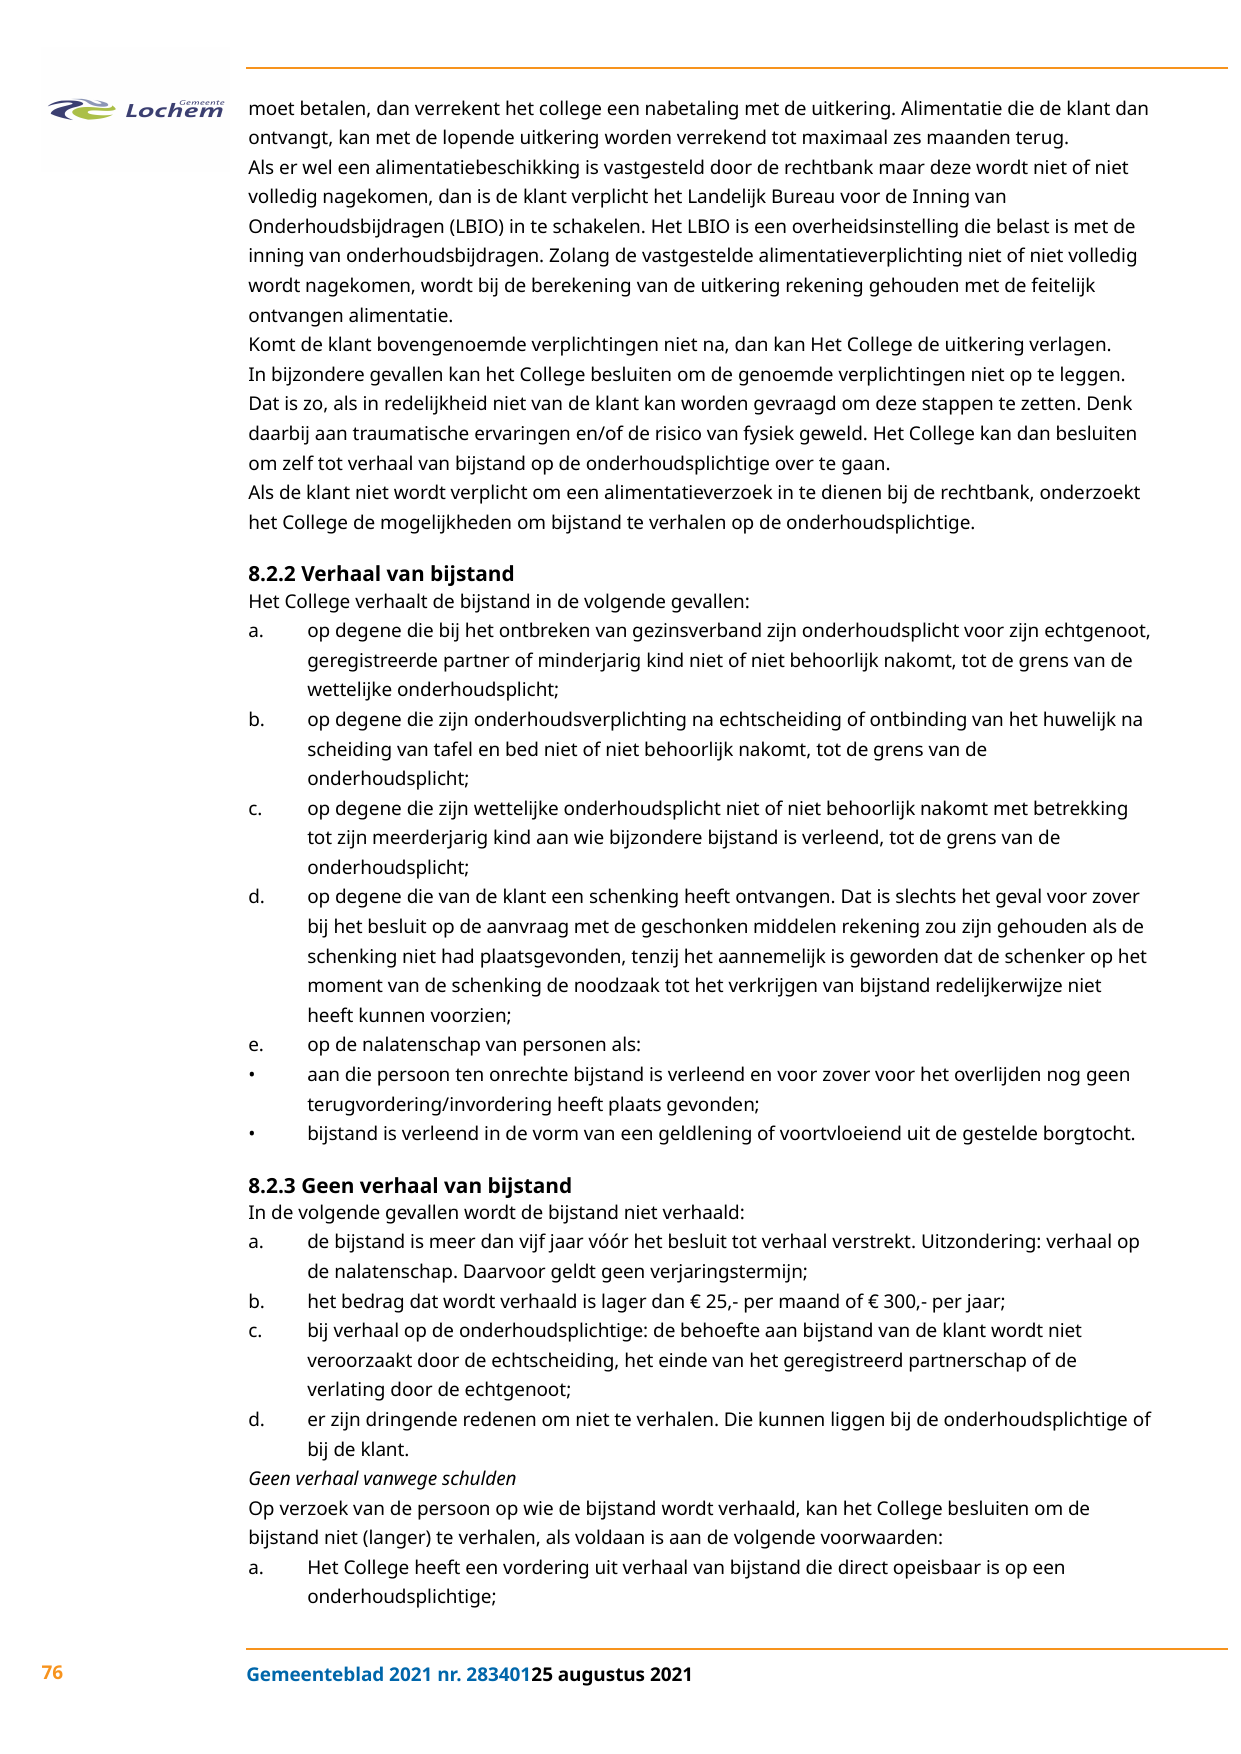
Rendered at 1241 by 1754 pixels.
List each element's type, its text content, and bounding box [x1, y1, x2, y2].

text moet betalen, dan verrekent het college een nabetaling met de uitkering. Alimentatie die de klant dan ontvangt, kan met de lopende uitkering worden verrekend tot maximaal zes maanden terug. [248, 95, 1152, 150]
list op de nalatenschap van personen als: [248, 1032, 1152, 1057]
text Het College verhaalt de bijstand in de volgende gevallen: [248, 588, 1152, 613]
list op degene die zijn onderhoudsverplichting na echtscheiding of ontbinding van het huwelijk na scheiding van tafel en bed niet of niet behoorlijk nakomt, tot de grens van de onderhoudsplicht; [248, 706, 1152, 791]
picture [41, 47, 231, 172]
text Geen verhaal vanwege schulden [248, 1465, 1152, 1491]
list aan die persoon ten onrechte bijstand is verleend en voor zover voor het overlijden nog geen terugvordering/invordering heeft plaats gevonden; [248, 1061, 1152, 1116]
text Komt de klant bovengenoemde verplichtingen niet na, dan kan Het College de uitkering verlagen. [248, 331, 1152, 357]
list op degene die bij het ontbreken van gezinsverband zijn onderhoudsplicht voor zijn echtgenoot, geregistreerde partner of minderjarig kind niet of niet behoorlijk nakomt, tot de grens van de wettelijke onderhoudsplicht; [248, 617, 1152, 702]
list op degene die van de klant een schenking heeft ontvangen. Dat is slechts het geval voor zover bij het besluit op de aanvraag met de geschonken middelen rekening zou zijn gehouden als de schenking niet had plaatsgevonden, tenzij het aannemelijk is geworden dat de schenker op het moment van de schenking de noodzaak tot het verkrijgen van bijstand redelijkerwijze niet heeft kunnen voorzien; [248, 884, 1152, 1028]
text Als de klant niet wordt verplicht om een alimentatieverzoek in te dienen bij de rechtbank, onderzoekt het College de mogelijkheden om bijstand te verhalen op de onderhoudsplichtige. [248, 479, 1152, 535]
list op degene die zijn wettelijke onderhoudsplicht niet of niet behoorlijk nakomt met betrekking tot zijn meerderjarig kind aan wie bijzondere bijstand is verleend, tot de grens van de onderhoudsplicht; [248, 795, 1152, 880]
text 8.2.3 Geen verhaal van bijstand [248, 1171, 1152, 1199]
list het bedrag dat wordt verhaald is lager dan € 25,- per maand of € 300,- per jaar; [248, 1288, 1152, 1314]
text In bijzondere gevallen kan het College besluiten om de genoemde verplichtingen niet op te leggen. Dat is zo, als in redelijkheid niet van de klant kan worden gevraagd om deze stappen te zetten. Denk daarbij aan traumatische ervaringen en/of de risico van fysiek geweld. Het College kan dan besluiten om zelf tot verhaal van bijstand op de onderhoudsplichtige over te gaan. [248, 361, 1152, 476]
list bij verhaal op de onderhoudsplichtige: de behoefte aan bijstand van de klant wordt niet veroorzaakt door de echtscheiding, het einde van het geregistreerd partnerschap of de verlating door de echtgenoot; [248, 1317, 1152, 1402]
list bijstand is verleend in de vorm van een geldlening of voortvloeiend uit de gestelde borgtocht. [248, 1120, 1152, 1146]
list de bijstand is meer dan vijf jaar vóór het besluit tot verhaal verstrekt. Uitzondering: verhaal op de nalatenschap. Daarvoor geldt geen verjaringstermijn; [248, 1229, 1152, 1284]
text In de volgende gevallen wordt de bijstand niet verhaald: [248, 1199, 1152, 1225]
list er zijn dringende redenen om niet te verhalen. Die kunnen liggen bij de onderhoudsplichtige of bij de klant. [248, 1406, 1152, 1462]
text Op verzoek van de persoon op wie de bijstand wordt verhaald, kan het College besluiten om de bijstand niet (langer) te verhalen, als voldaan is aan de volgende voorwaarden: [248, 1495, 1152, 1550]
text 8.2.2 Verhaal van bijstand [248, 559, 1152, 588]
text Als er wel een alimentatiebeschikking is vastgesteld door de rechtbank maar deze wordt niet of niet volledig nagekomen, dan is de klant verplicht het Landelijk Bureau voor de Inning van Onderhoudsbijdragen (LBIO) in te schakelen. Het LBIO is een overheidsinstelling die belast is met de inning van onderhoudsbijdragen. Zolang de vastgestelde alimentatieverplichting niet of niet volledig wordt nagekomen, wordt bij de berekening van de uitkering rekening gehouden met de feitelijk ontvangen alimentatie. [248, 154, 1152, 328]
list Het College heeft een vordering uit verhaal van bijstand die direct opeisbaar is op een onderhoudsplichtige; [248, 1554, 1152, 1609]
